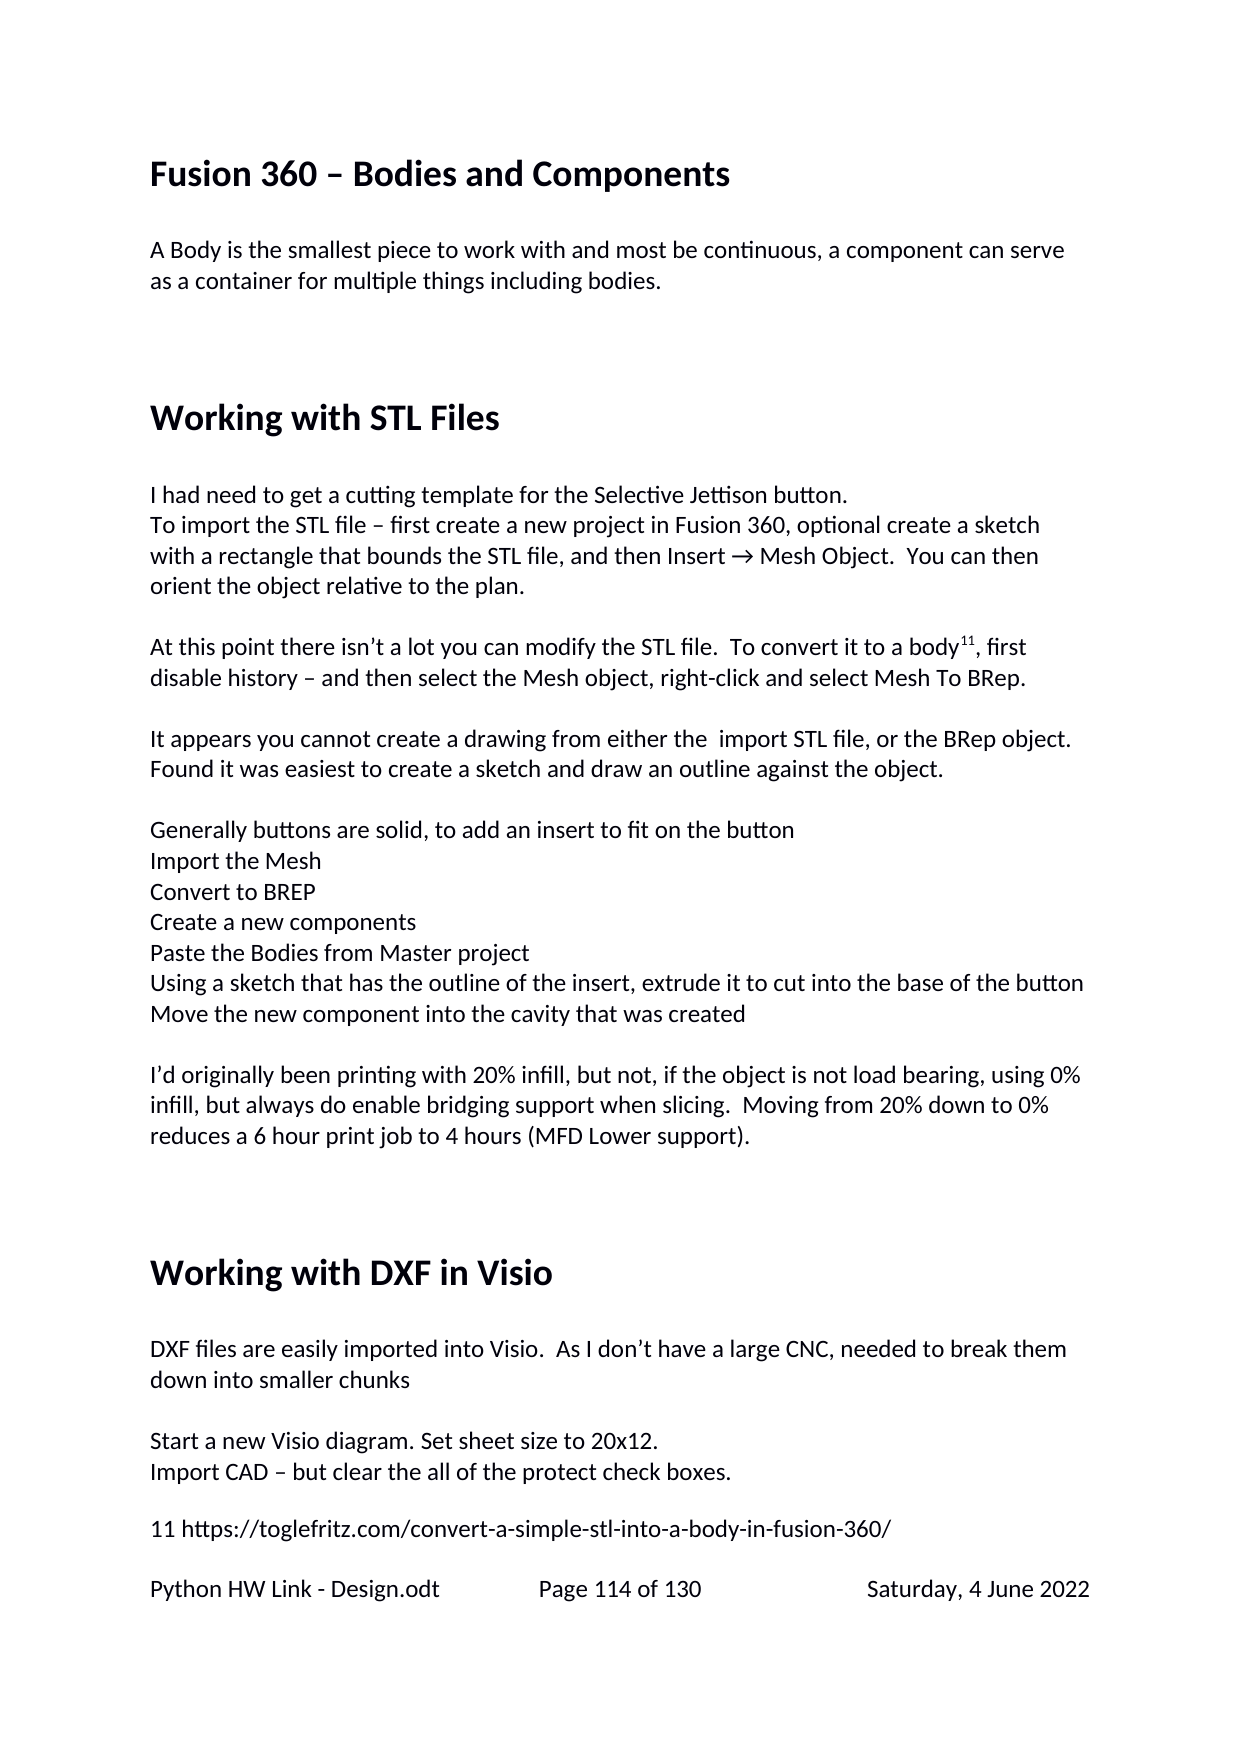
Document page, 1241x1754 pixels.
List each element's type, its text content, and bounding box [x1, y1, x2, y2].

text To import the STL file – first create a new project in Fusion 360, optional create a sketch with a rectangle that bounds the STL file, and then Insert → Mesh Object. You can then orient the object relative to the plan. [150, 509, 1090, 601]
subtitle Working with STL Files [150, 394, 1090, 440]
text Import CAD – but clear the all of the protect check boxes. [150, 1456, 1090, 1486]
text Move the new component into the cavity that was created [150, 998, 1090, 1028]
text I’d originally been printing with 20% infill, but not, if the object is not load bearing, using 0% infill, but always do enable bridging support when slicing. Moving from 20% down to 0% reduces a 6 hour print job to 4 hours (MFD Lower support). [150, 1059, 1090, 1150]
subtitle Fusion 360 – Bodies and Components [150, 150, 1090, 196]
text https://toglefritz.com/convert-a-simple-stl-into-a-body-in-fusion-360/ [150, 1513, 1090, 1543]
text Paste the Bodies from Master project [150, 937, 1090, 967]
text Import the Mesh [150, 845, 1090, 876]
text Generally buttons are solid, to add an insert to fit on the button [150, 815, 1090, 845]
text Start a new Visio diagram. Set sheet size to 20x12. [150, 1425, 1090, 1456]
text Create a new components [150, 906, 1090, 937]
text DXF files are easily imported into Visio. As I don’t have a large CNC, needed to break them down into smaller chunks [150, 1334, 1090, 1395]
text It appears you cannot create a drawing from either the import STL file, or the BRep object. Found it was easiest to create a sketch and draw an outline against the object. [150, 723, 1090, 784]
text At this point there isn’t a lot you can modify the STL file. To convert it to a body, first disable history – and then select the Mesh object, right-click and select Mesh To BRep. [150, 632, 1090, 693]
text Using a sketch that has the outline of the insert, extrude it to cut into the base of the button [150, 967, 1090, 998]
text A Body is the smallest piece to work with and most be continuous, a component can serve as a container for multiple things including bodies. [150, 235, 1090, 296]
text I had need to get a cutting template for the Selective Jettison button. [150, 479, 1090, 509]
text Convert to BREP [150, 876, 1090, 906]
subtitle Working with DXF in Visio [150, 1249, 1090, 1295]
